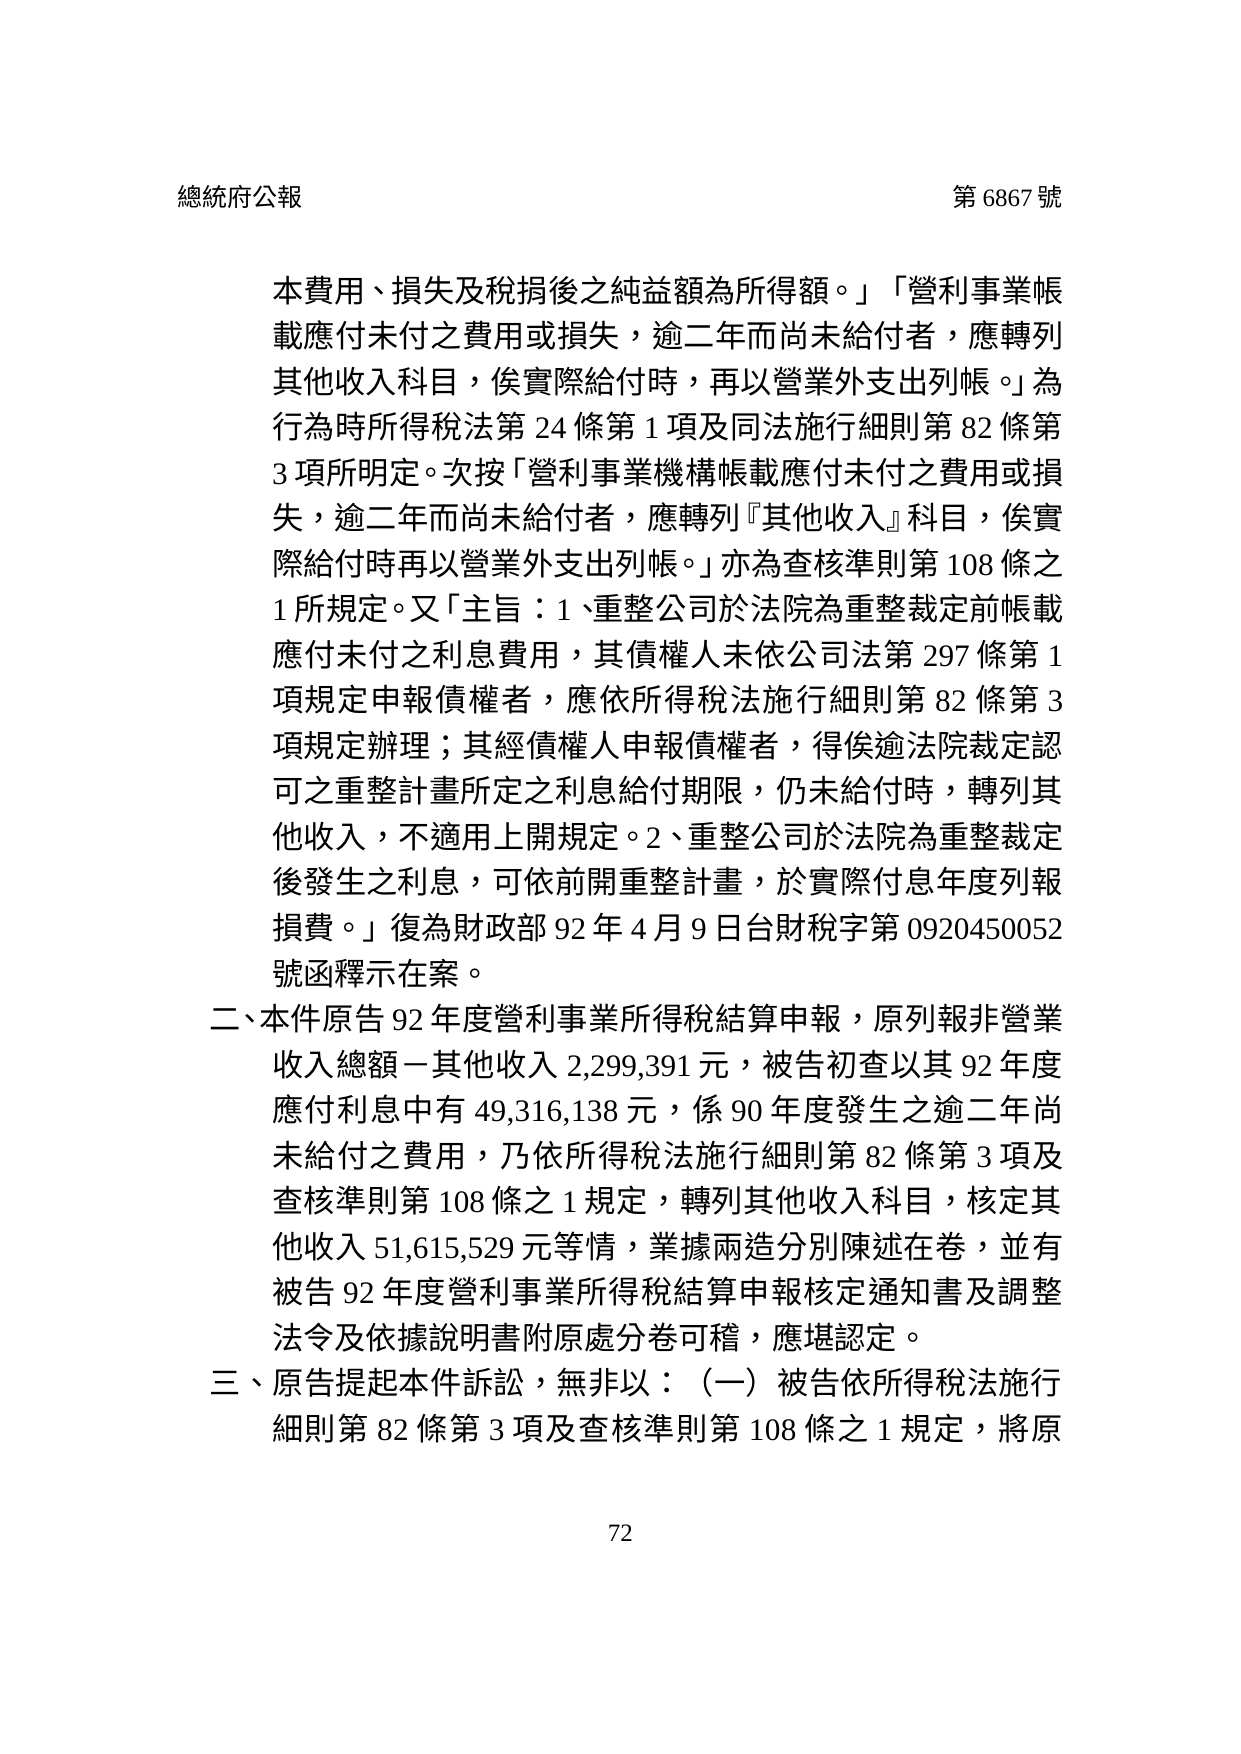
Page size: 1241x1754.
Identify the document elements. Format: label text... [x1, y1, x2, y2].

text 二、本件原告92年度營利事業所得稅結算申報，原列報非營業收入總額－其他收入2,299,391元，被告初查以其92年度應付利息中有49,316,138元，係90年度發生之逾二年尚未給付之費用，乃依所得稅法施行細則第82條第3項及查核準則第108條之1規定，轉列其他收入科目，核定其他收入51,615,529元等情，業據兩造分別陳述在卷，並有被告92年度營利事業所得稅結算申報核定通知書及調整法令及依據說明書附原處分卷可稽，應堪認定。 [209, 994, 1063, 1358]
text 三、原告提起本件訴訟，無非以：（一）被告依所得稅法施行細則第82條第3項及查核準則第108條之1規定，將原 [209, 1358, 1063, 1449]
text 本費用、損失及稅捐後之純益額為所得額。」「營利事業帳載應付未付之費用或損失，逾二年而尚未給付者，應轉列其他收入科目，俟實際給付時，再以營業外支出列帳。」為行為時所得稅法第24條第1項及同法施行細則第82條第3項所明定。次按「營利事業機構帳載應付未付之費用或損失，逾二年而尚未給付者，應轉列『其他收入』科目，俟實際給付時再以營業外支出列帳。」亦為查核準則第108條之1所規定。又「主旨：1、重整公司於法院為重整裁定前帳載應付未付之利息費用，其債權人未依公司法第297條第1項規定申報債權者，應依所得稅法施行細則第82條第3項規定辦理；其經債權人申報債權者，得俟逾法院裁定認可之重整計畫所定之利息給付期限，仍未給付時，轉列其他收入，不適用上開規定。2、重整公司於法院為重整裁定後發生之利息，可依前開重整計畫，於實際付息年度列報損費。」復為財政部92年4月9日台財稅字第0920450052號函釋示在案。 [209, 266, 1063, 994]
